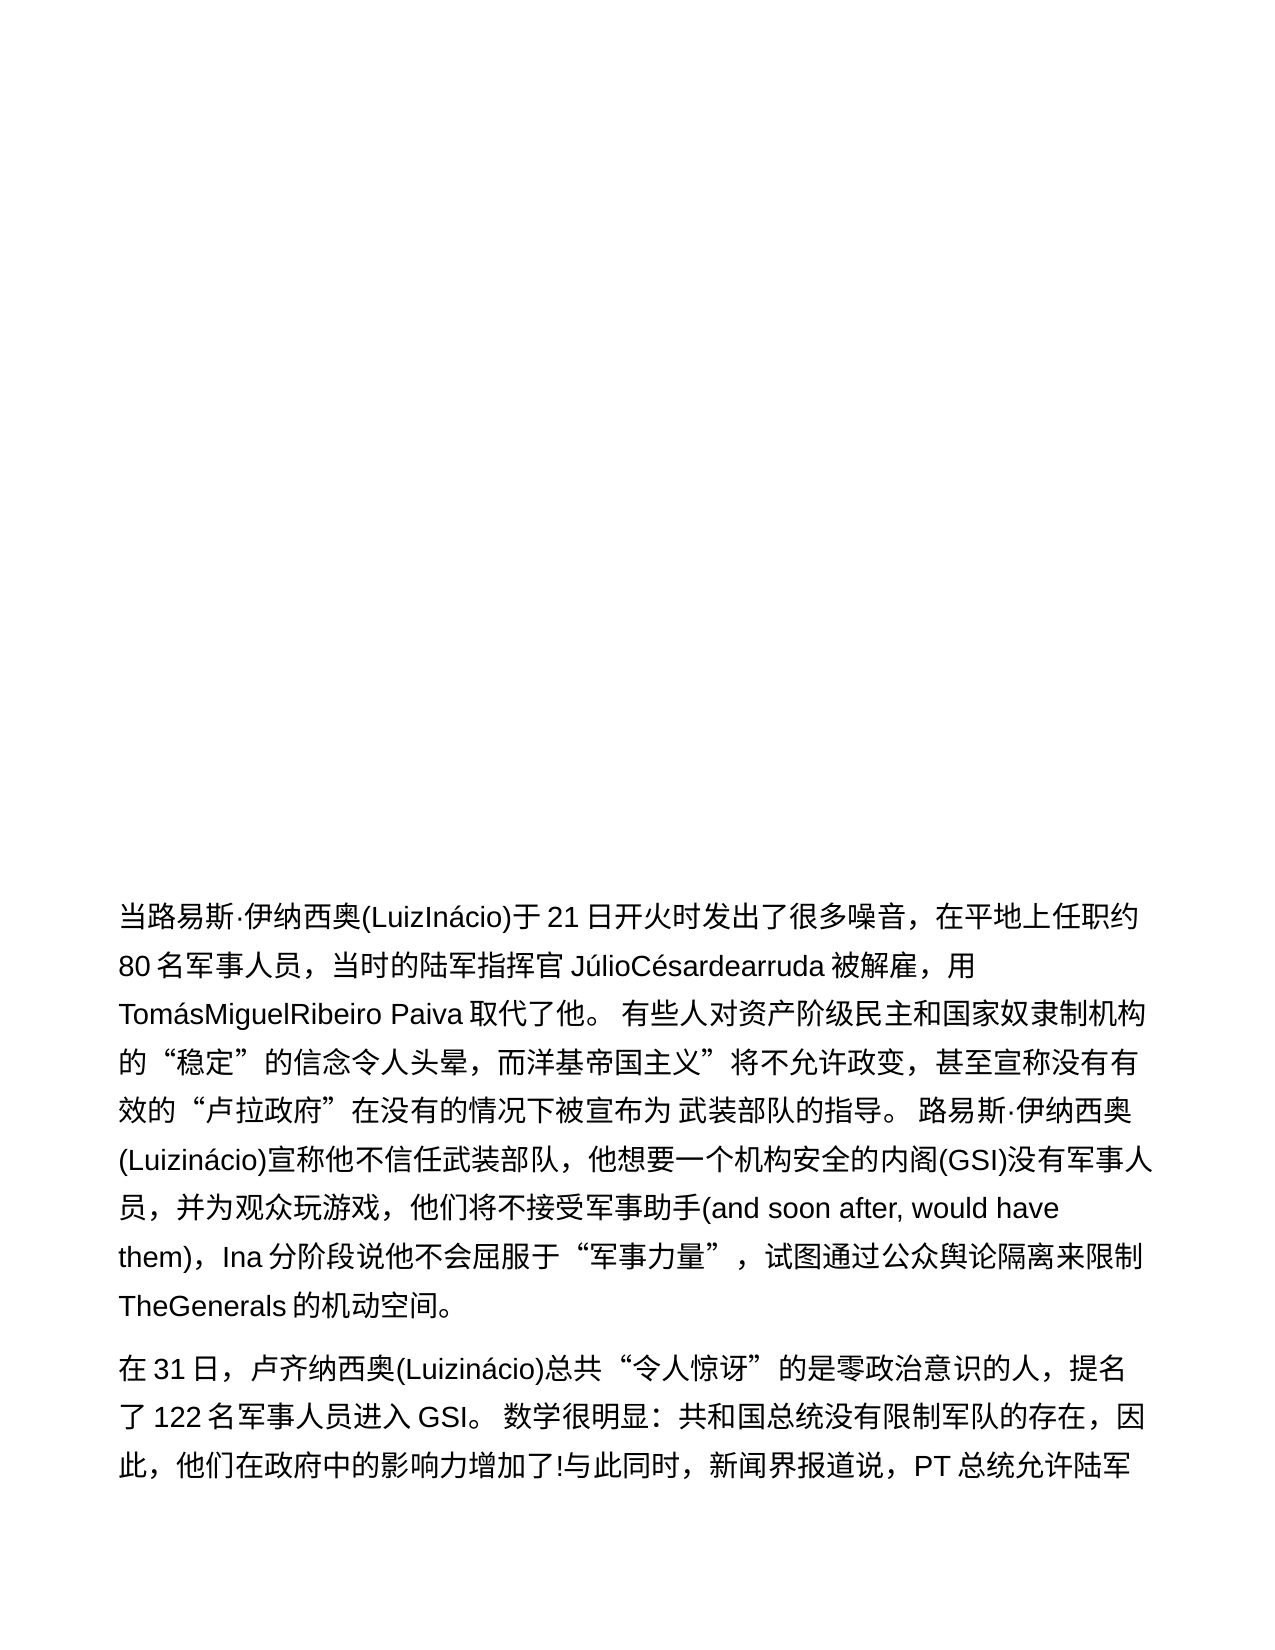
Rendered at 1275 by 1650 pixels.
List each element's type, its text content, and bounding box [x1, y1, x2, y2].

text 当路易斯·伊纳西奥(LuizInácio)于21日开火时发出了很多噪音，在平地上任职约80名军事人员，当时的陆军指挥官JúlioCésardearruda被解雇，用TomásMiguelRibeiro Paiva取代了他。 有些人对资产阶级民主和国家奴隶制机构的“稳定”的信念令人头晕，而洋基帝国主义”将不允许政变，甚至宣称没有有效的“卢拉政府”在没有的情况下被宣布为 武装部队的指导。 路易斯·伊纳西奥(Luizinácio)宣称他不信任武装部队，他想要一个机构安全的内阁(GSI)没有军事人员，并为观众玩游戏，他们将不接受军事助手(and soon after, would have them)，Ina分阶段说他不会屈服于“军事力量”，试图通过公众舆论隔离来限制TheGenerals的机动空间。 [118, 118, 1157, 1324]
text 在31日，卢齐纳西奥(Luizinácio)总共“令人惊讶”的是零政治意识的人，提名了122名军事人员进入GSI。 数学很明显：共和国总统没有限制军队的存在，因此，他们在政府中的影响力增加了!与此同时，新闻界报道说，PT总统允许陆军 [118, 1345, 1157, 1484]
